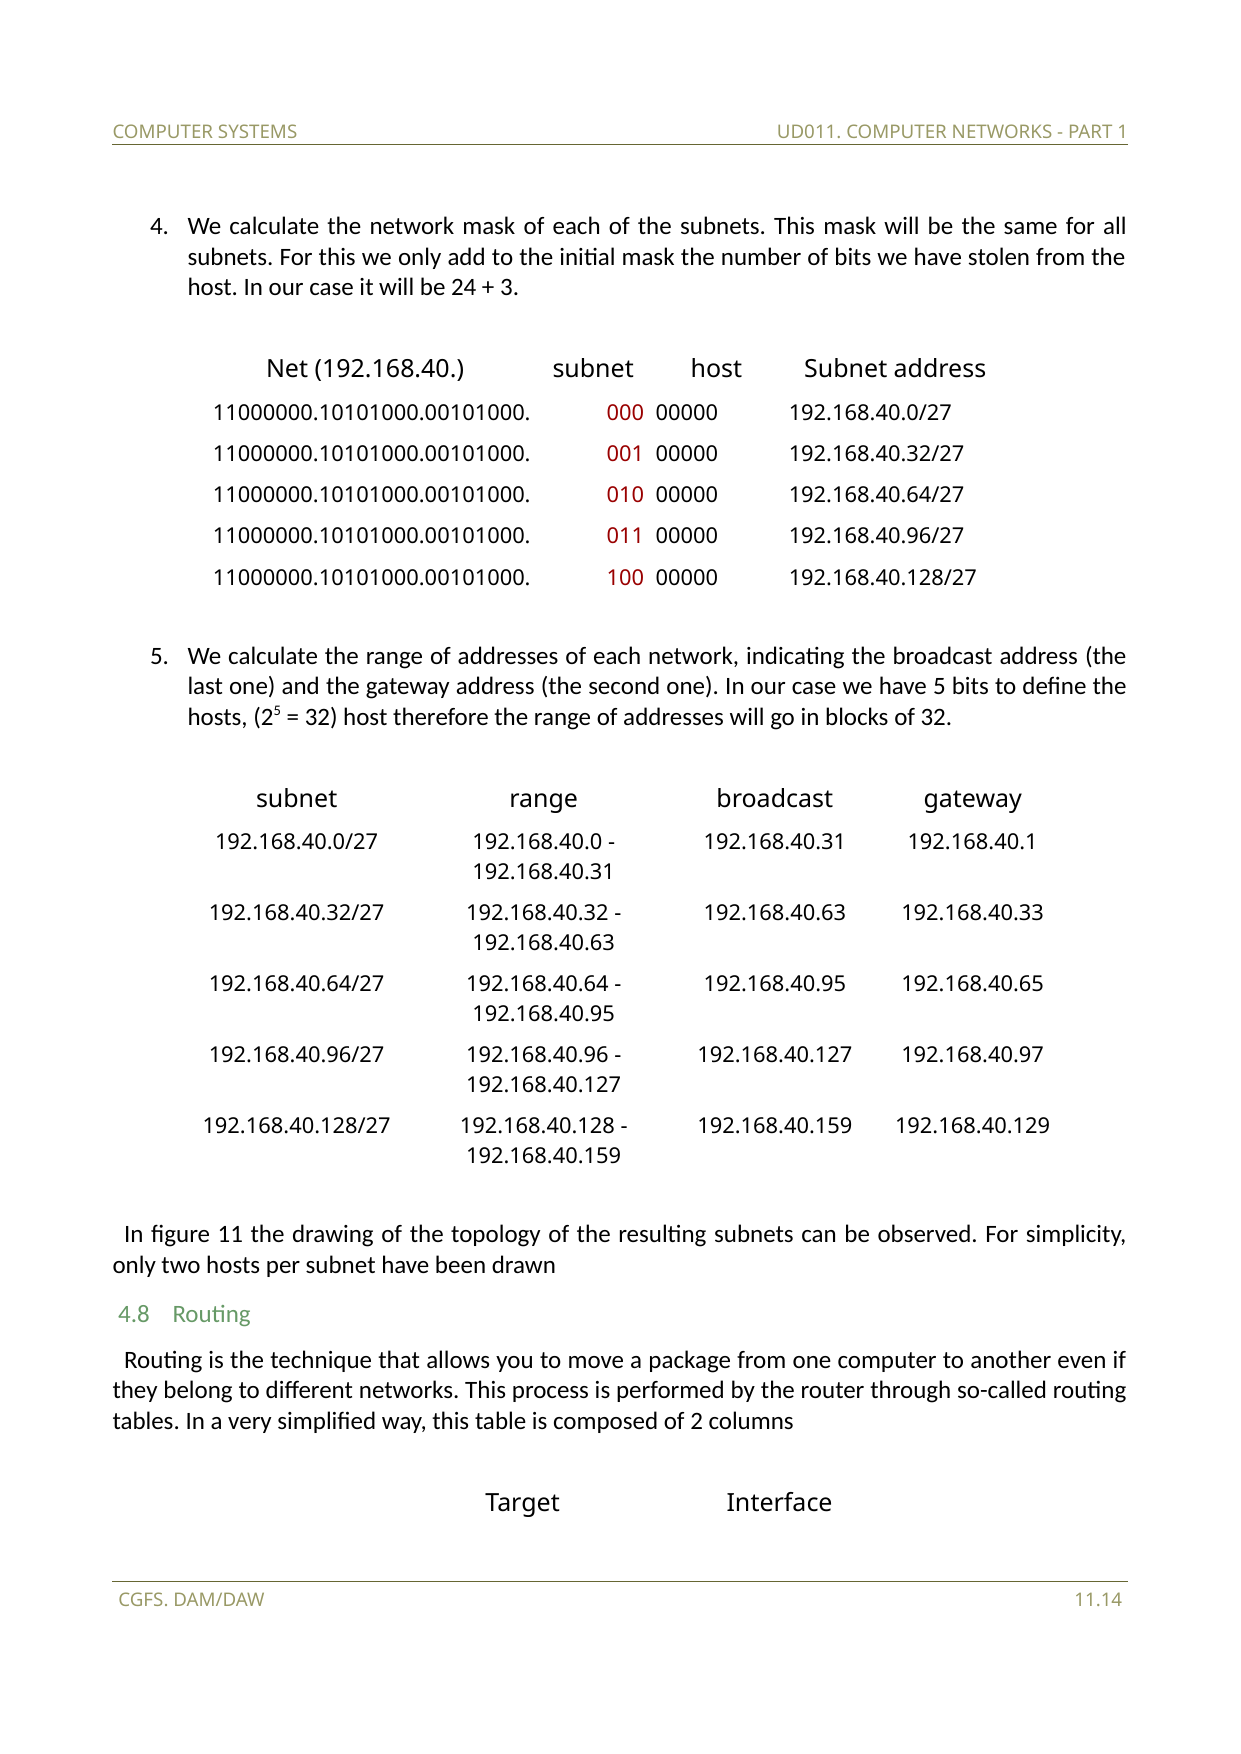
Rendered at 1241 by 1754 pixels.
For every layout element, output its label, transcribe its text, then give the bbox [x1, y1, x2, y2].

table_cell 192.168.40.64 - 192.168.40.95 [400, 963, 687, 1033]
table_cell 100 [536, 556, 649, 597]
table_cell 00000 [650, 391, 783, 432]
list We calculate the range of addresses of each network, indicating the broadcast address (the last one) and the gateway address (the second one). In our case we have 5 bits to define the hosts, (25 = 32) host therefore the range of addresses will go in blocks of 32. [150, 640, 1128, 731]
table_cell 192.168.40.64/27 [193, 963, 399, 1033]
table_cell 192.168.40.1 [862, 820, 1083, 891]
text In figure 11 the drawing of the topology of the resulting subnets can be observed. For simplicity, only two hosts per subnet have been drawn [112, 1218, 1128, 1279]
table_cell 192.168.40.96/27 [193, 1034, 399, 1104]
table_header Subnet address [783, 345, 1007, 391]
list We calculate the network mask of each of the subnets. This mask will be the same for all subnets. For this we only add to the initial mask the number of bits we have stolen from the host. In our case it will be 24 + 3. [150, 210, 1128, 302]
table_cell 192.168.40.129 [862, 1105, 1083, 1176]
table_cell 000 [536, 391, 649, 432]
table_header subnet [536, 345, 649, 391]
table_header range [400, 775, 687, 820]
table_cell 00000 [650, 473, 783, 514]
table_header host [650, 345, 783, 391]
table_header broadcast [688, 775, 862, 820]
subtitle Routing [112, 1298, 1128, 1329]
table_cell 00000 [650, 432, 783, 473]
table_cell 192.168.40.32/27 [193, 891, 399, 962]
table_cell 192.168.40.128/27 [193, 1105, 399, 1176]
table_cell 192.168.40.127 [688, 1034, 862, 1104]
table_cell 192.168.40.95 [688, 963, 862, 1033]
table_cell 00000 [650, 515, 783, 556]
table_cell 192.168.40.0 - 192.168.40.31 [400, 820, 687, 891]
table_header gateway [862, 775, 1083, 820]
table_cell 192.168.40.128 - 192.168.40.159 [400, 1105, 687, 1176]
table_cell 001 [536, 432, 649, 473]
table_cell 11000000.10101000.00101000. [193, 556, 536, 597]
table_header Target [360, 1479, 684, 1524]
table_header Interface [684, 1479, 875, 1524]
table_cell 11000000.10101000.00101000. [193, 473, 536, 514]
table_cell 192.168.40.65 [862, 963, 1083, 1033]
table_cell 192.168.40.63 [688, 891, 862, 962]
table_cell 192.168.40.128/27 [783, 556, 1007, 597]
table_cell 192.168.40.159 [688, 1105, 862, 1176]
table_cell 010 [536, 473, 649, 514]
table_cell 00000 [650, 556, 783, 597]
table_cell 011 [536, 515, 649, 556]
table_cell 192.168.40.0/27 [193, 820, 399, 891]
text Routing is the technique that allows you to move a package from one computer to another even if they belong to different networks. This process is performed by the router through so-called routing tables. In a very simplified way, this table is composed of 2 columns [112, 1344, 1128, 1435]
table_cell 11000000.10101000.00101000. [193, 432, 536, 473]
table_cell 192.168.40.96/27 [783, 515, 1007, 556]
table_cell 192.168.40.33 [862, 891, 1083, 962]
table_cell 192.168.40.32 - 192.168.40.63 [400, 891, 687, 962]
table_header subnet [193, 775, 399, 820]
table_cell 192.168.40.64/27 [783, 473, 1007, 514]
table_header Net (192.168.40.) [193, 345, 536, 391]
table_cell 11000000.10101000.00101000. [193, 391, 536, 432]
table_cell 192.168.40.97 [862, 1034, 1083, 1104]
table_cell 192.168.40.96 - 192.168.40.127 [400, 1034, 687, 1104]
table_cell 11000000.10101000.00101000. [193, 515, 536, 556]
table_cell 192.168.40.0/27 [783, 391, 1007, 432]
table_cell 192.168.40.32/27 [783, 432, 1007, 473]
table_cell 192.168.40.31 [688, 820, 862, 891]
